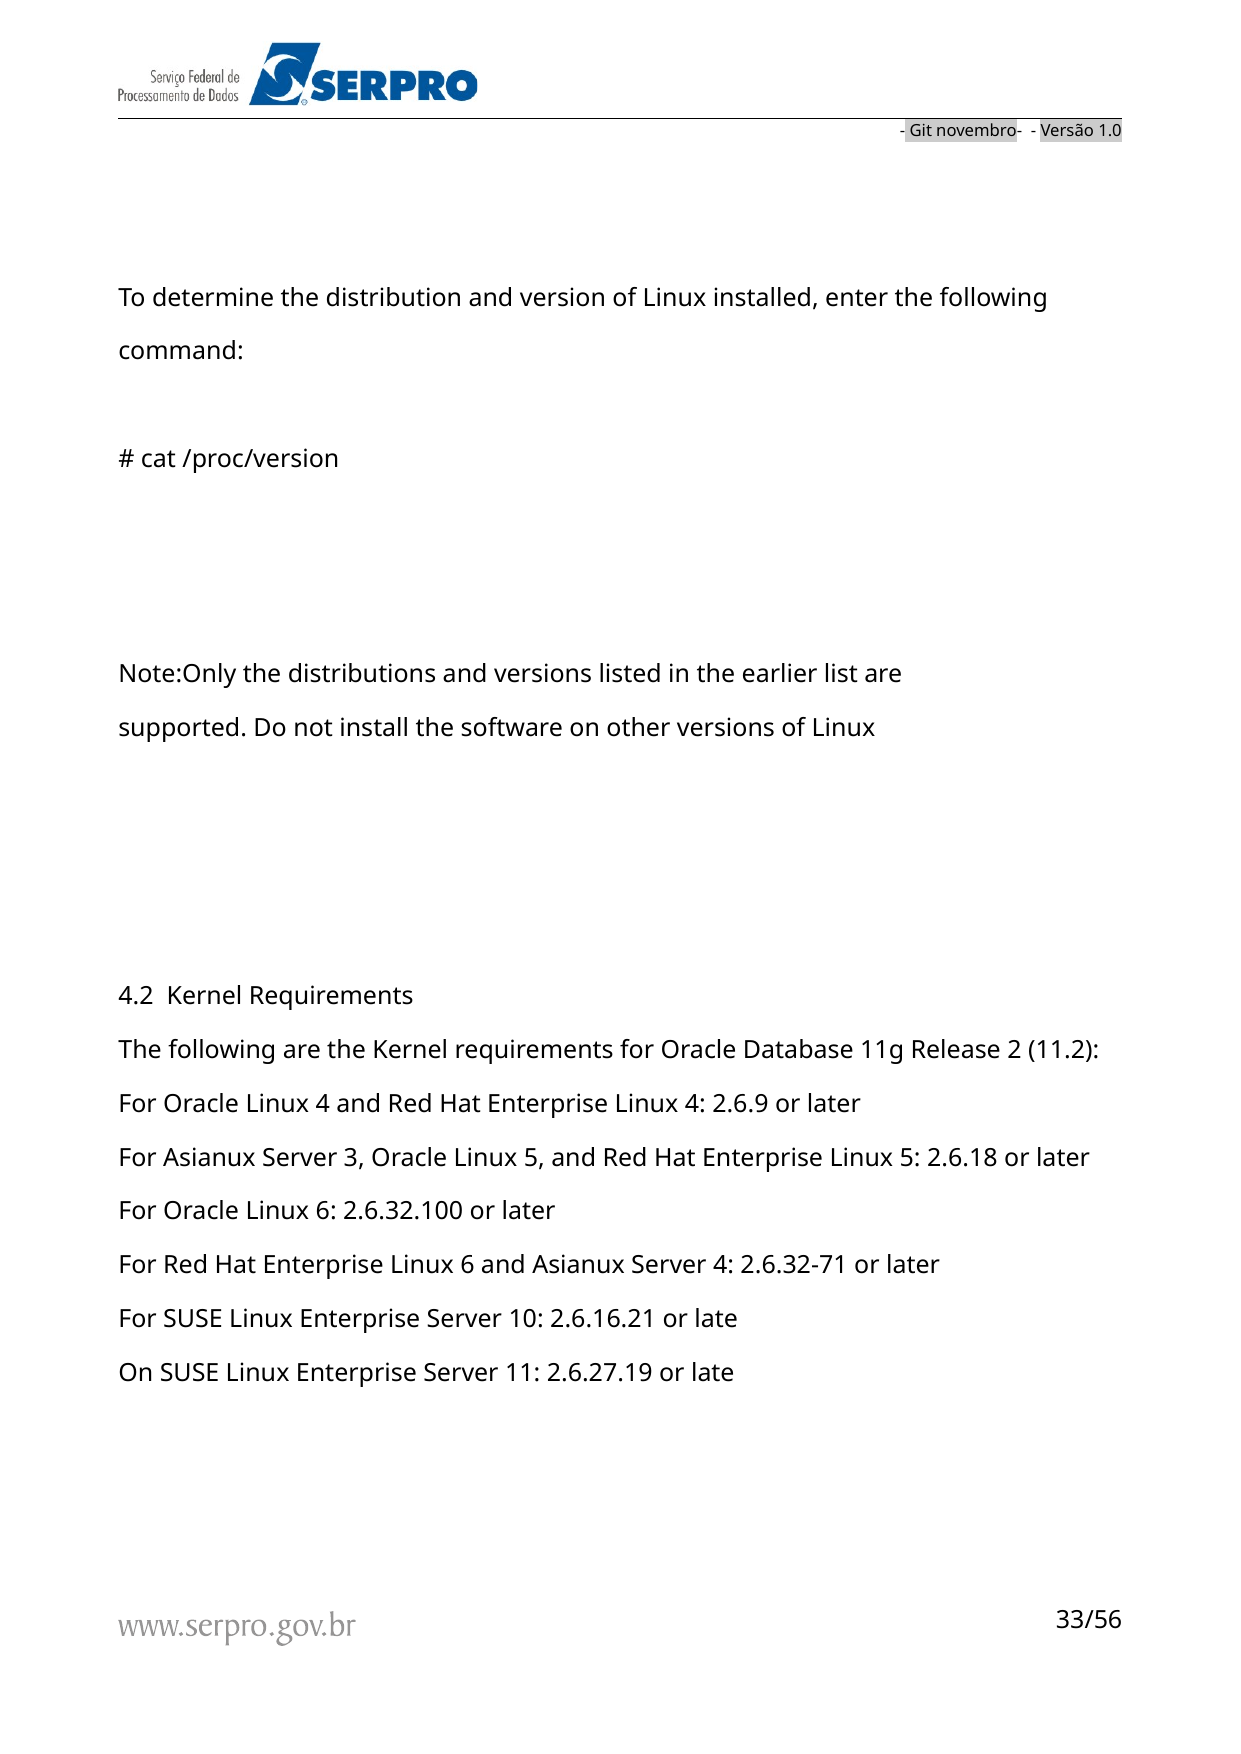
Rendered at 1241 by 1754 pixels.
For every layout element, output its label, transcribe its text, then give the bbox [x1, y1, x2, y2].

text Note:Only the distributions and versions listed in the earlier list are [118, 655, 1122, 689]
text 4.2 Kernel Requirements [118, 978, 1122, 1012]
picture [118, 41, 478, 106]
text supported. Do not install the software on other versions of Linux [118, 709, 1122, 743]
text On SUSE Linux Enterprise Server 11: 2.6.27.19 or late [118, 1354, 1122, 1388]
text command: [118, 333, 1122, 367]
text For SUSE Linux Enterprise Server 10: 2.6.16.21 or late [118, 1300, 1122, 1334]
text The following are the Kernel requirements for Oracle Database 11g Release 2 (11.2): [118, 1032, 1122, 1066]
text For Oracle Linux 6: 2.6.32.100 or later [118, 1193, 1122, 1227]
text For Asianux Server 3, Oracle Linux 5, and Red Hat Enterprise Linux 5: 2.6.18 or later [118, 1139, 1122, 1173]
text For Red Hat Enterprise Linux 6 and Asianux Server 4: 2.6.32-71 or later [118, 1247, 1122, 1281]
text For Oracle Linux 4 and Red Hat Enterprise Linux 4: 2.6.9 or later [118, 1085, 1122, 1119]
text To determine the distribution and version of Linux installed, enter the following [118, 279, 1122, 313]
text # cat /proc/version [118, 440, 1122, 474]
